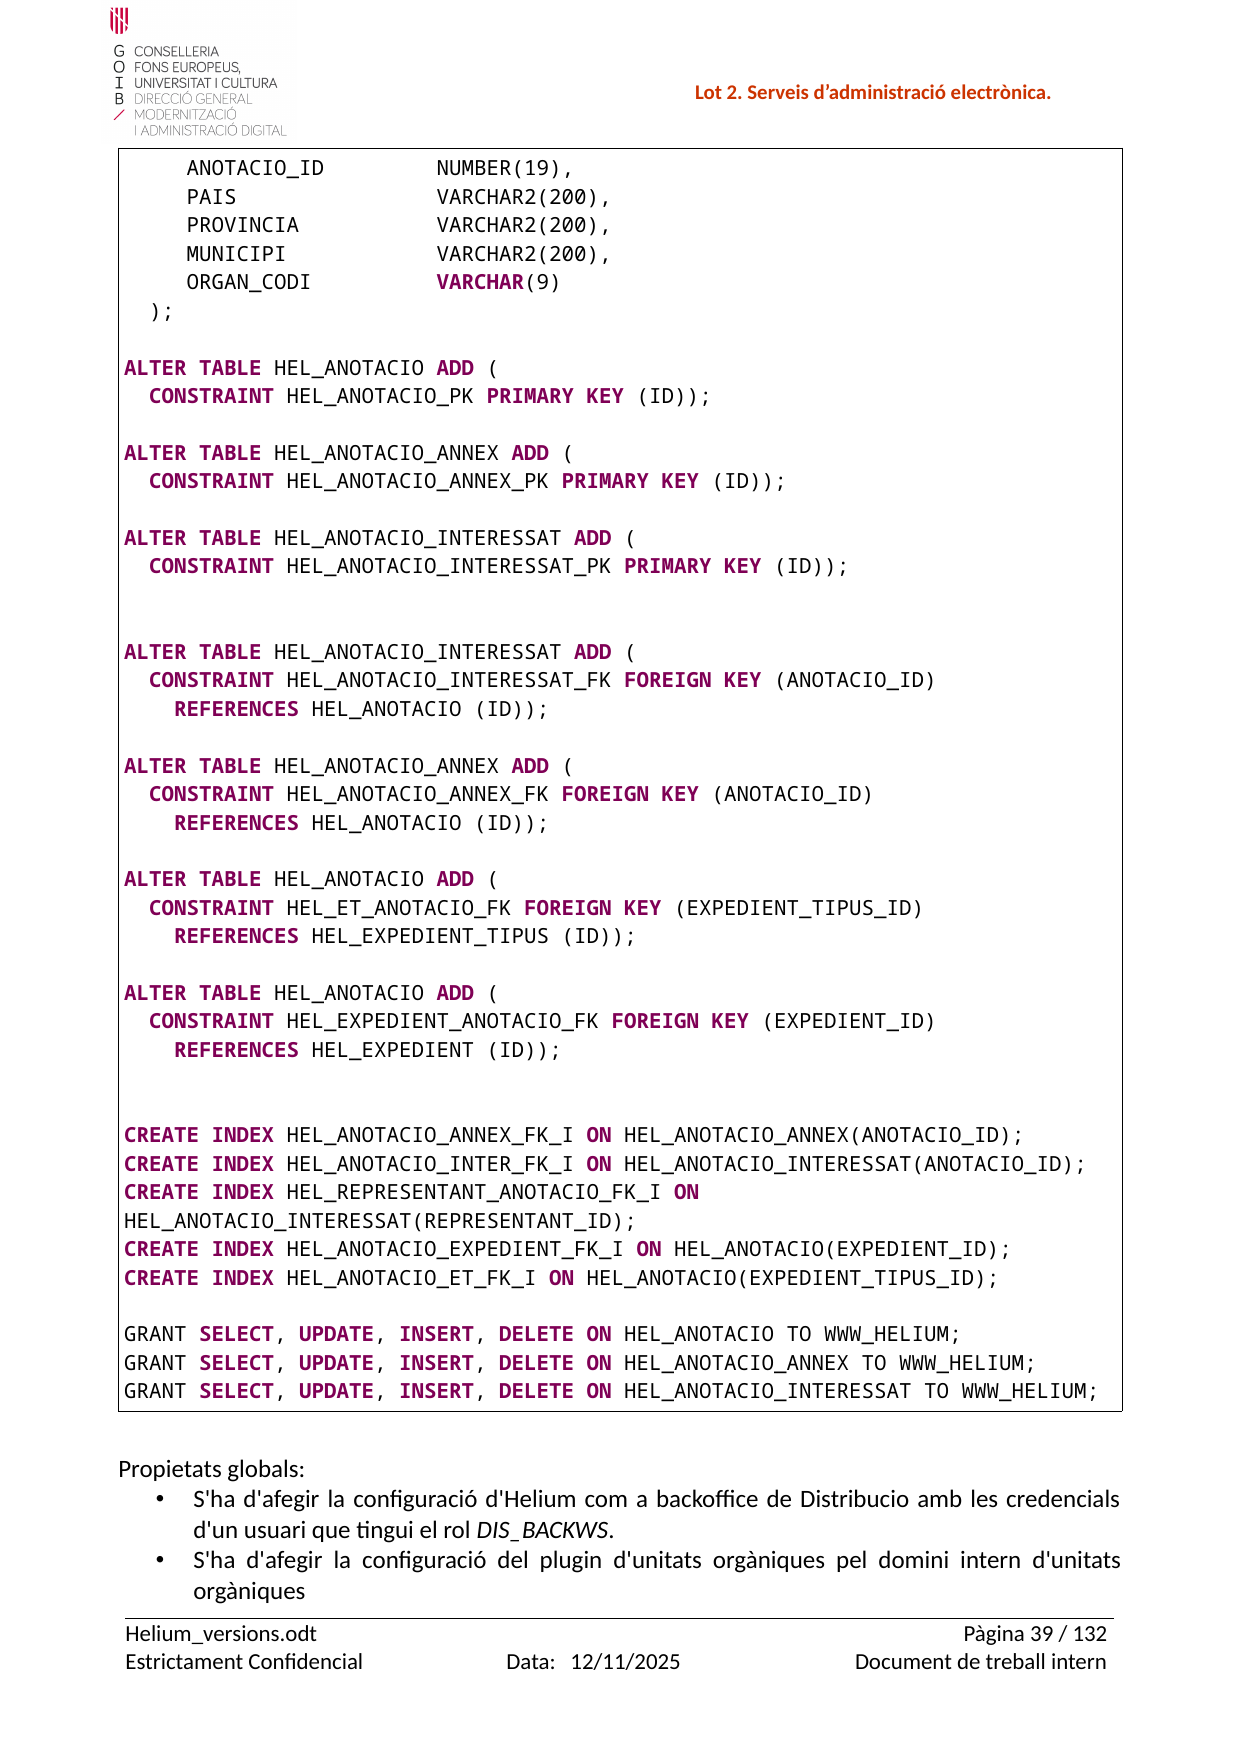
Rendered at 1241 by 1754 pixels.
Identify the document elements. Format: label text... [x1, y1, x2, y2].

list S'ha d'afegir la configuració d'Helium com a backoffice de Distribucio amb les credencials d'un usuari que tingui el rol DIS_BACKWS. [156, 1483, 1122, 1544]
list S'ha d'afegir la configuració del plugin d'unitats orgàniques pel domini intern d'unitats orgàniques [156, 1544, 1122, 1606]
picture [100, 0, 297, 144]
table_header ANOTACIO_ID NUMBER(19), PAIS VARCHAR2(200), PROVINCIA VARCHAR2(200), MUNICIPI VARCHAR2(200), ORGAN_CODI VARCHAR(9) ); ALTER TABLE HEL_ANOTACIO ADD ( CONSTRAINT HEL_ANOTACIO_PK PRIMARY KEY (ID)); ALTER TABLE HEL_ANOTACIO_ANNEX ADD ( CONSTRAINT HEL_ANOTACIO_ANNEX_PK PRIMARY KEY (ID)); ALTER TABLE HEL_ANOTACIO_INTERESSAT ADD ( CONSTRAINT HEL_ANOTACIO_INTERESSAT_PK PRIMARY KEY (ID)); ALTER TABLE HEL_ANOTACIO_INTERESSAT ADD ( CONSTRAINT HEL_ANOTACIO_INTERESSAT_FK FOREIGN KEY (ANOTACIO_ID) REFERENCES HEL_ANOTACIO (ID)); ALTER TABLE HEL_ANOTACIO_ANNEX ADD ( CONSTRAINT HEL_ANOTACIO_ANNEX_FK FOREIGN KEY (ANOTACIO_ID) REFERENCES HEL_ANOTACIO (ID)); ALTER TABLE HEL_ANOTACIO ADD ( CONSTRAINT HEL_ET_ANOTACIO_FK FOREIGN KEY (EXPEDIENT_TIPUS_ID) REFERENCES HEL_EXPEDIENT_TIPUS (ID)); ALTER TABLE HEL_ANOTACIO ADD ( CONSTRAINT HEL_EXPEDIENT_ANOTACIO_FK FOREIGN KEY (EXPEDIENT_ID) REFERENCES HEL_EXPEDIENT (ID)); CREATE INDEX HEL_ANOTACIO_ANNEX_FK_I ON HEL_ANOTACIO_ANNEX(ANOTACIO_ID); CREATE INDEX HEL_ANOTACIO_INTER_FK_I ON HEL_ANOTACIO_INTERESSAT(ANOTACIO_ID); CREATE INDEX HEL_REPRESENTANT_ANOTACIO_FK_I ON HEL_ANOTACIO_INTERESSAT(REPRESENTANT_ID); CREATE INDEX HEL_ANOTACIO_EXPEDIENT_FK_I ON HEL_ANOTACIO(EXPEDIENT_ID); CREATE INDEX HEL_ANOTACIO_ET_FK_I ON HEL_ANOTACIO(EXPEDIENT_TIPUS_ID); GRANT SELECT, UPDATE, INSERT, DELETE ON HEL_ANOTACIO TO WWW_HELIUM; GRANT SELECT, UPDATE, INSERT, DELETE ON HEL_ANOTACIO_ANNEX TO WWW_HELIUM; GRANT SELECT, UPDATE, INSERT, DELETE ON HEL_ANOTACIO_INTERESSAT TO WWW_HELIUM; [119, 149, 1122, 1411]
text Propietats globals: [118, 1453, 1122, 1483]
